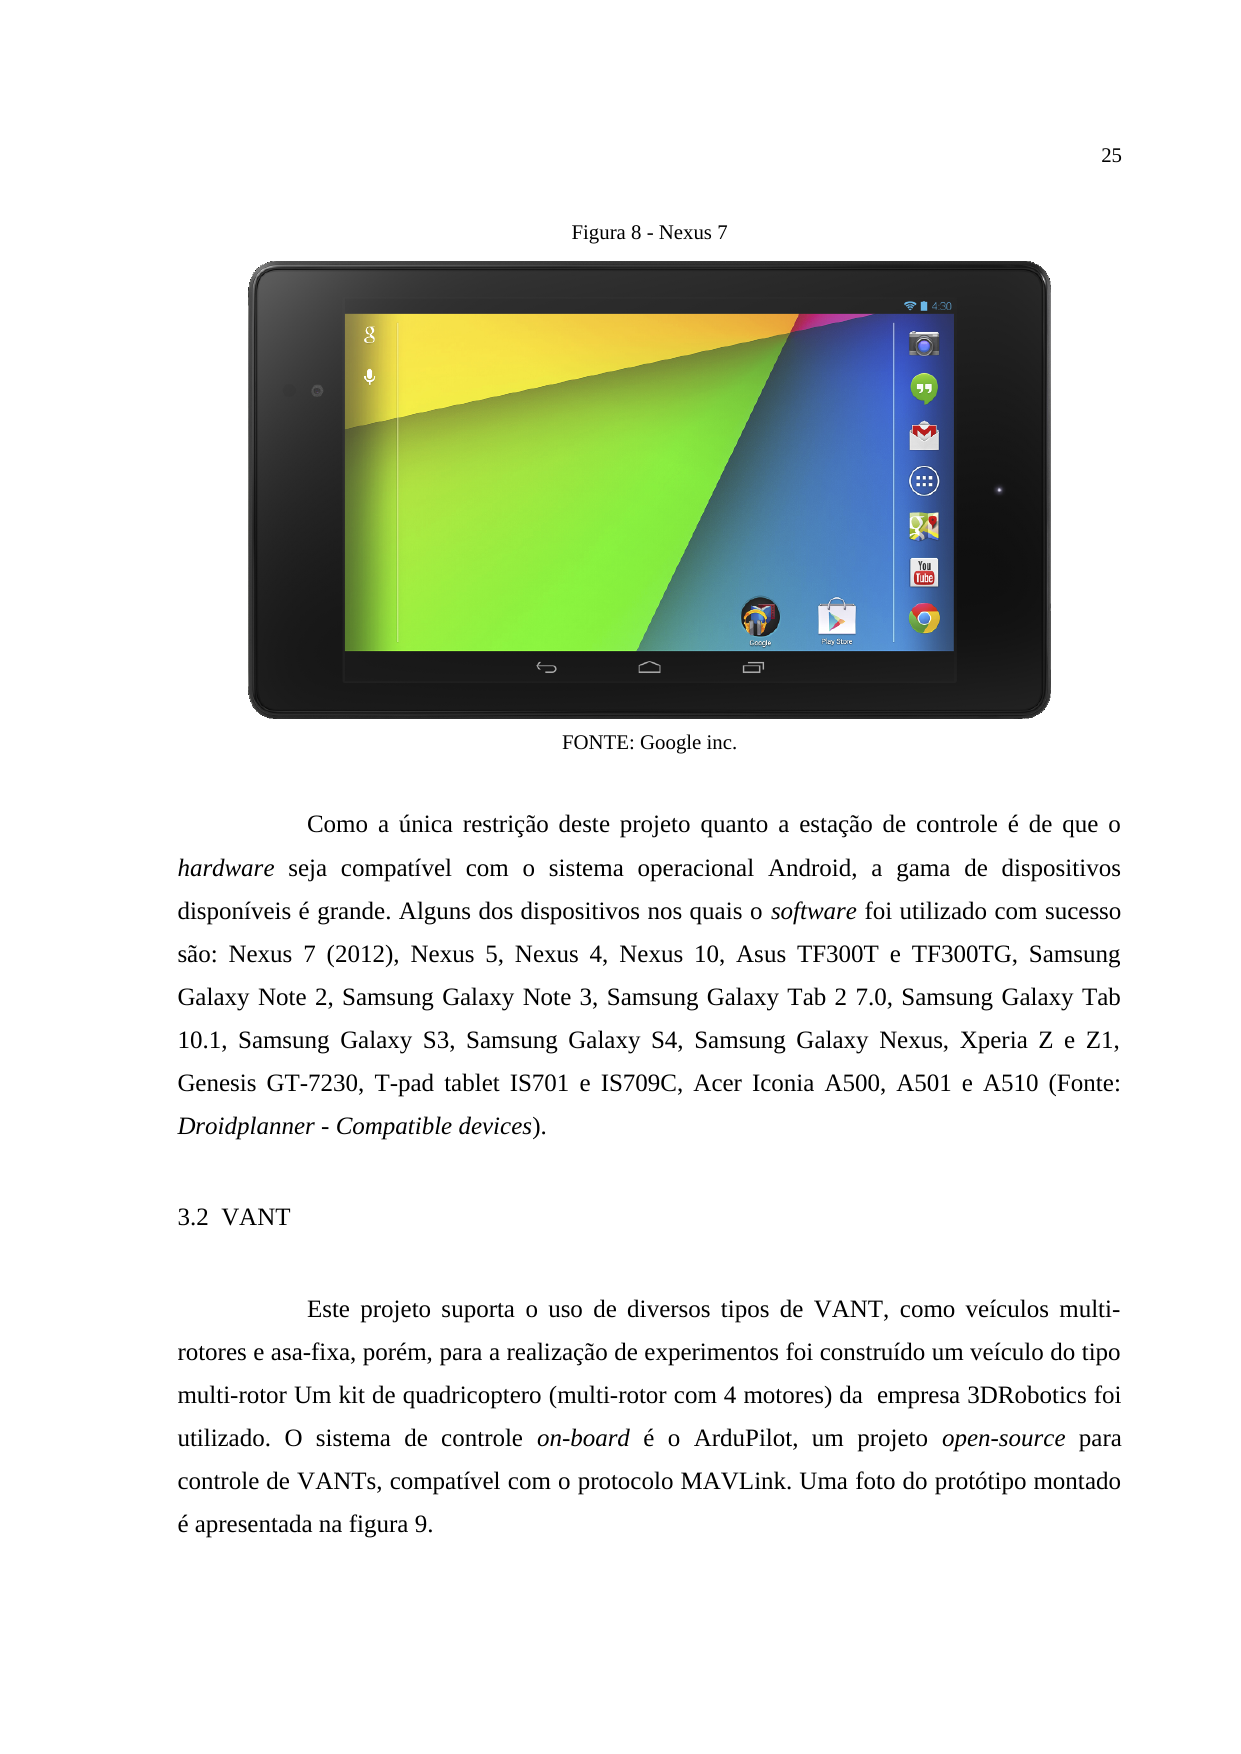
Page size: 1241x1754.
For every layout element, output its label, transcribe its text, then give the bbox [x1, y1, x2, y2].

picture [248, 261, 1051, 719]
text Como a única restrição deste projeto quanto a estação de controle é de que o hardware seja compatível com o sistema operacional Android, a gama de dispositivos disponíveis é grande. Alguns dos dispositivos nos quais o software foi utilizado com sucesso são: Nexus 7 (2012), Nexus 5, Nexus 4, Nexus 10, Asus TF300T e TF300TG, Samsung Galaxy Note 2, Samsung Galaxy Note 3, Samsung Galaxy Tab 2 7.0, Samsung Galaxy Tab 10.1, Samsung Galaxy S3, Samsung Galaxy S4, Samsung Galaxy Nexus, Xperia Z e Z1, Genesis GT-7230, T-pad tablet IS701 e IS709C, Acer Iconia A500, A501 e A510 (Fonte: Droidplanner - Compatible devices). [177, 809, 1122, 1140]
text Este projeto suporta o uso de diversos tipos de VANT, como veículos multi-rotores e asa-fixa, porém, para a realização de experimentos foi construído um veículo do tipo multi-rotor Um kit de quadricoptero (multi-rotor com 4 motores) da empresa 3DRobotics foi utilizado. O sistema de controle on-board é o ArduPilot, um projeto open-source para controle de VANTs, compatível com o protocolo MAVLink. Uma foto do protótipo montado é apresentada na figura 9. [177, 1294, 1122, 1538]
subtitle VANT [177, 1202, 1122, 1231]
list Nexus 7 [177, 220, 1122, 244]
text FONTE: Google inc. [177, 719, 1122, 754]
